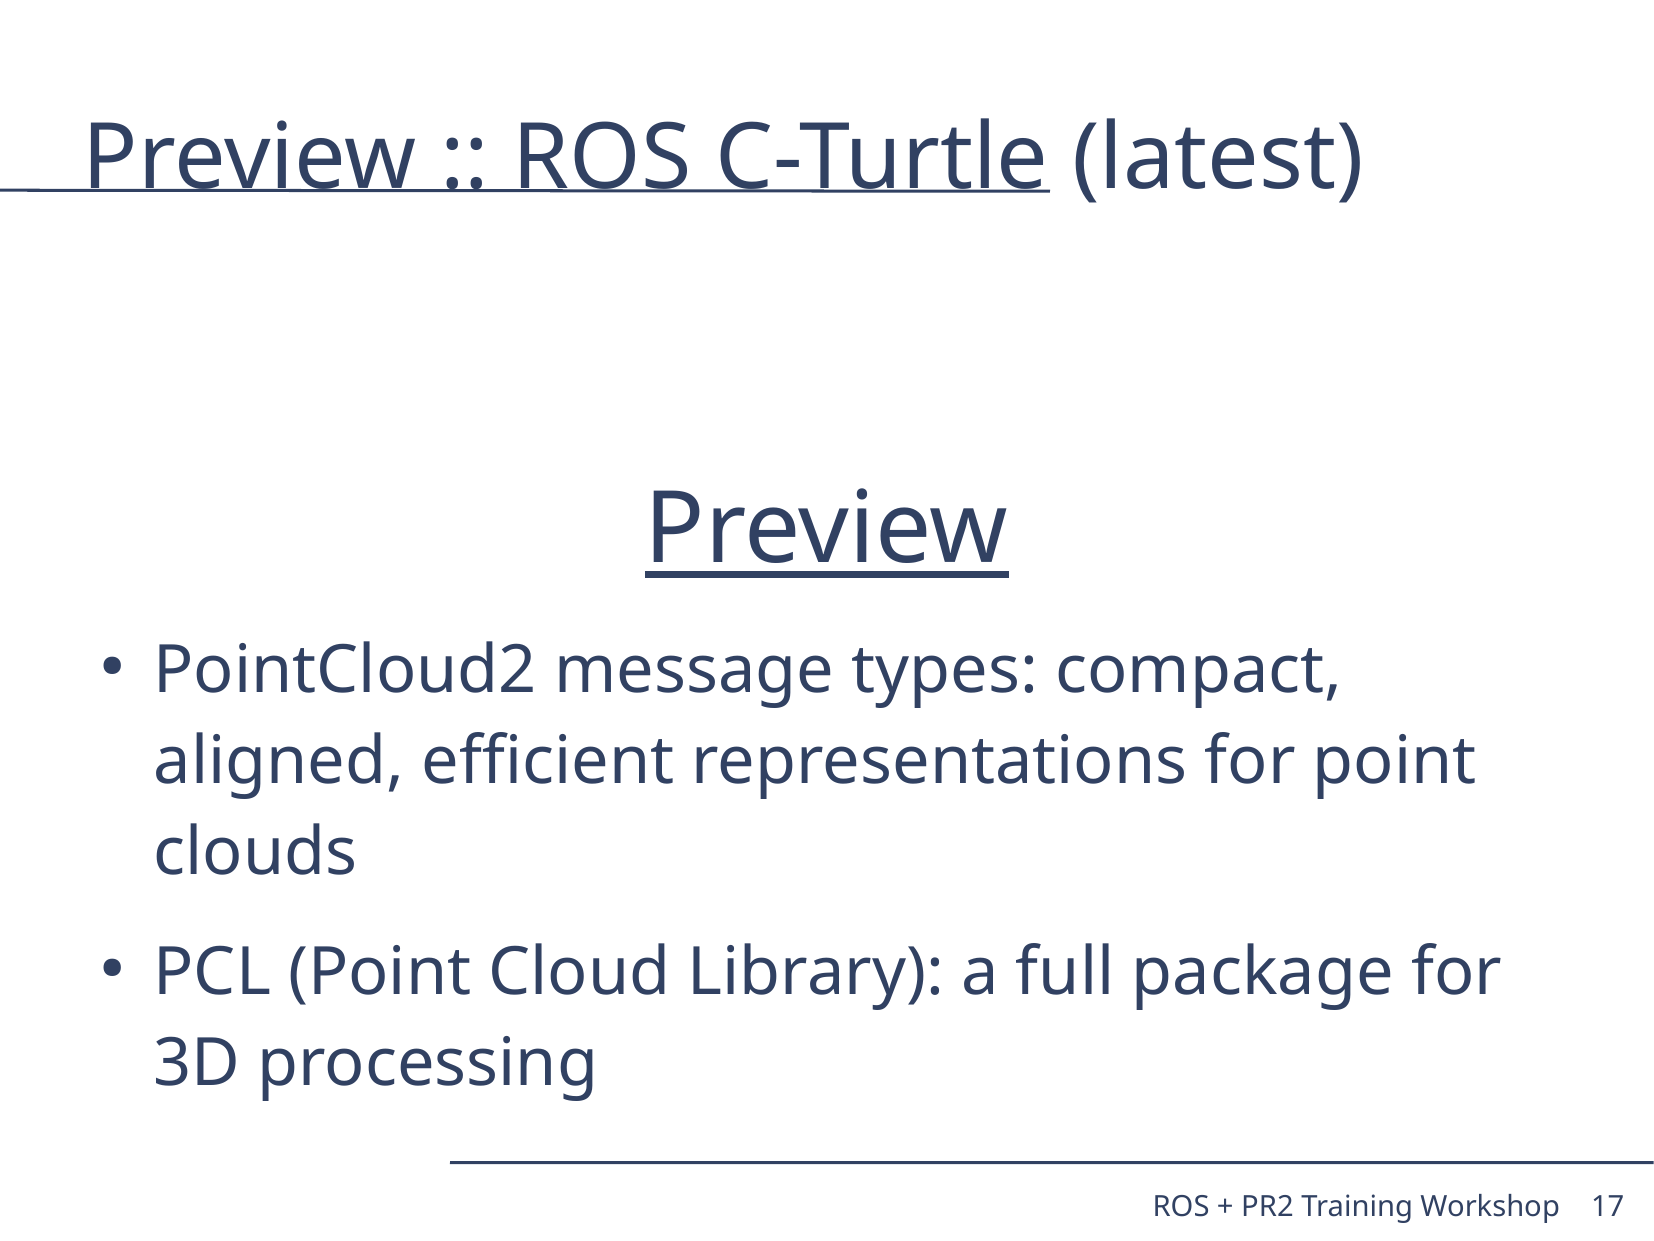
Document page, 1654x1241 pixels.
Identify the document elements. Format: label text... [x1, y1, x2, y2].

list Preview PointCloud2 message types: compact, aligned, efficient representations for point clouds PCL (Point Cloud Library): a full package for 3D processing [82, 290, 1571, 1109]
title Preview :: ROS C-Turtle (latest) [82, 56, 1571, 250]
